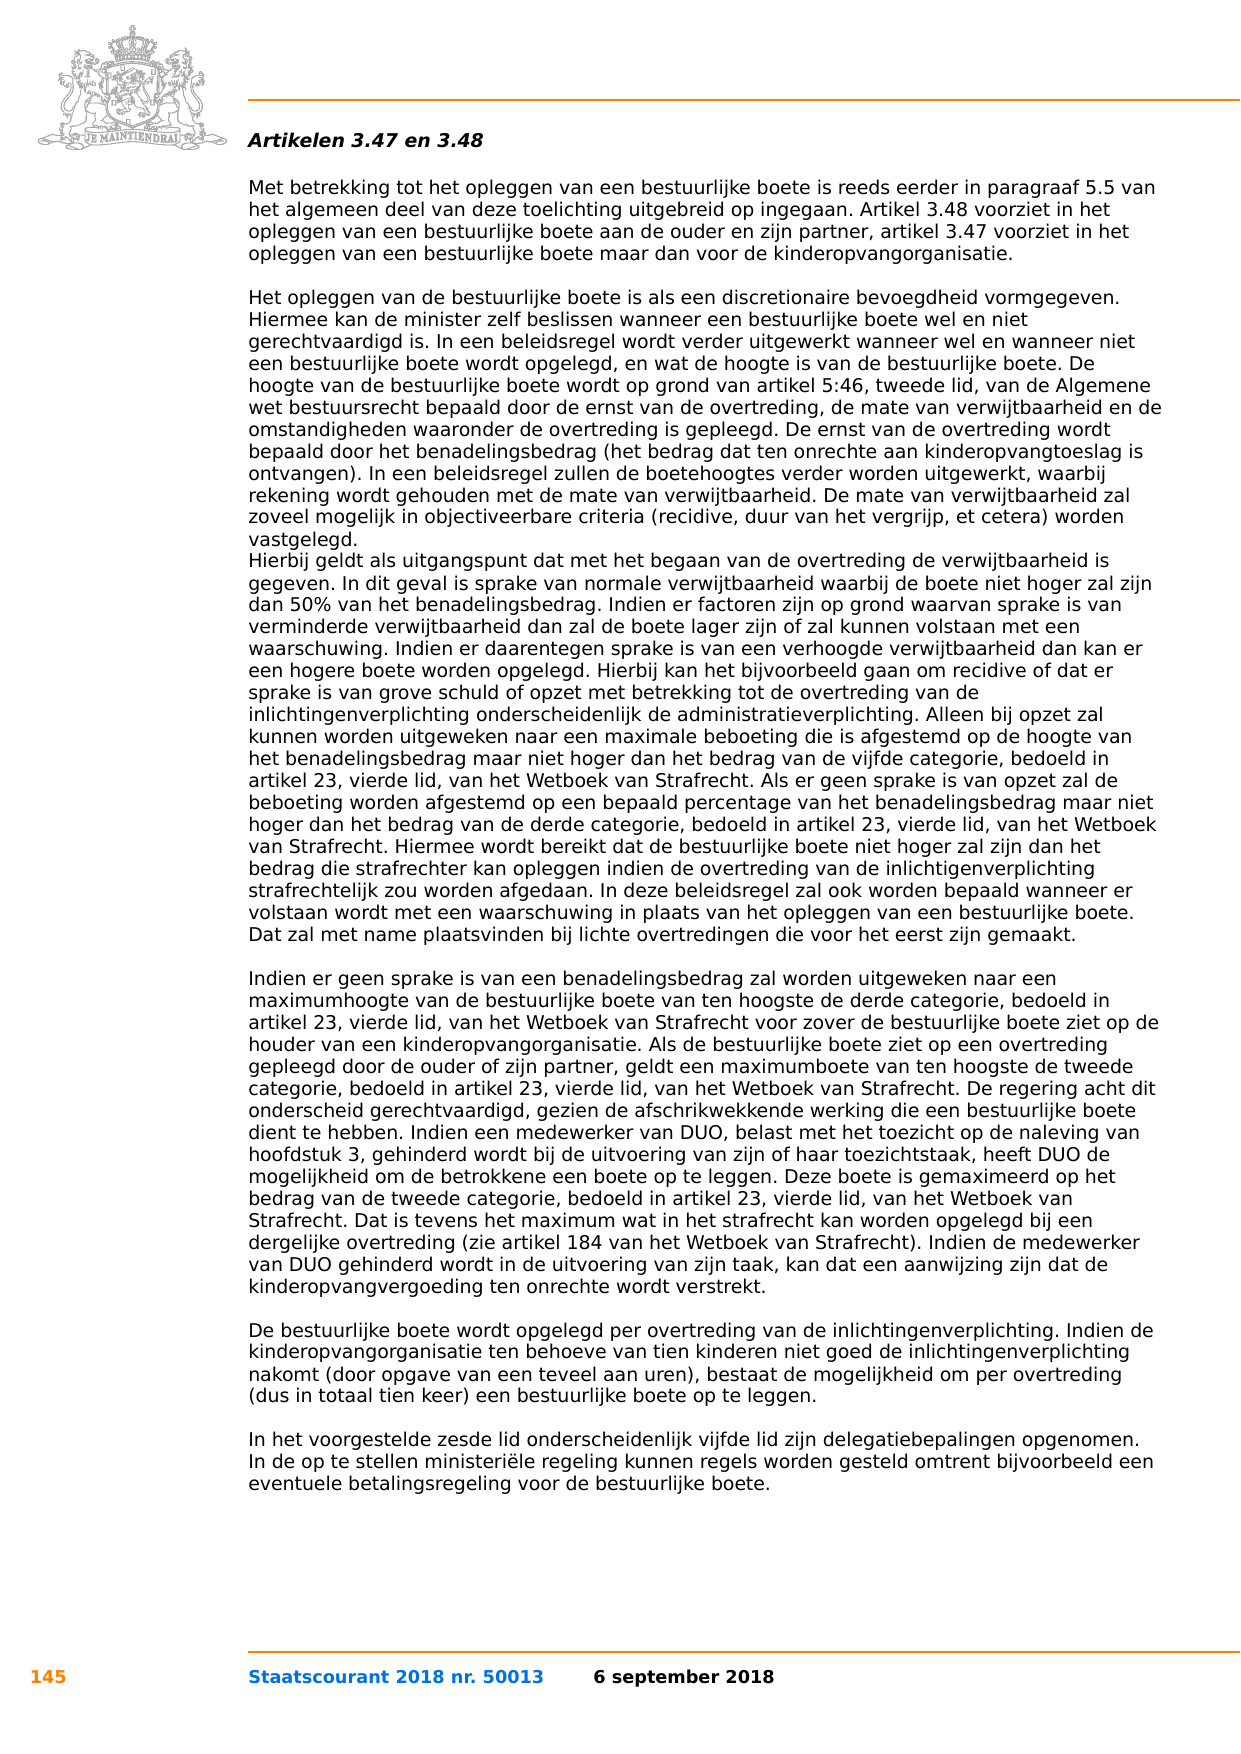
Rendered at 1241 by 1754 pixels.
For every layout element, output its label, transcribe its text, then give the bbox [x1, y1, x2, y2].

text Het opleggen van de bestuurlijke boete is als een discretionaire bevoegdheid vormgegeven. Hiermee kan de minister zelf beslissen wanneer een bestuurlijke boete wel en niet gerechtvaardigd is. In een beleidsregel wordt verder uitgewerkt wanneer wel en wanneer niet een bestuurlijke boete wordt opgelegd, en wat de hoogte is van de bestuurlijke boete. De hoogte van de bestuurlijke boete wordt op grond van artikel 5:46, tweede lid, van de Algemene wet bestuursrecht bepaald door de ernst van de overtreding, de mate van verwijtbaarheid en de omstandigheden waaronder de overtreding is gepleegd. De ernst van de overtreding wordt bepaald door het benadelingsbedrag (het bedrag dat ten onrechte aan kinderopvangtoeslag is ontvangen). In een beleidsregel zullen de boetehoogtes verder worden uitgewerkt, waarbij rekening wordt gehouden met de mate van verwijtbaarheid. De mate van verwijtbaarheid zal zoveel mogelijk in objectiveerbare criteria (recidive, duur van het vergrijp, et cetera) worden vastgelegd. [248, 287, 1163, 550]
text De bestuurlijke boete wordt opgelegd per overtreding van de inlichtingenverplichting. Indien de kinderopvangorganisatie ten behoeve van tien kinderen niet goed de inlichtingenverplichting nakomt (door opgave van een teveel aan uren), bestaat de mogelijkheid om per overtreding (dus in totaal tien keer) een bestuurlijke boete op te leggen. [248, 1319, 1163, 1407]
subtitle Artikelen 3.47 en 3.48 [248, 130, 1163, 152]
text In het voorgestelde zesde lid onderscheidenlijk vijfde lid zijn delegatiebepalingen opgenomen. In de op te stellen ministeriële regeling kunnen regels worden gesteld omtrent bijvoorbeeld een eventuele betalingsregeling voor de bestuurlijke boete. [248, 1429, 1163, 1495]
text Indien er geen sprake is van een benadelingsbedrag zal worden uitgeweken naar een maximumhoogte van de bestuurlijke boete van ten hoogste de derde categorie, bedoeld in artikel 23, vierde lid, van het Wetboek van Strafrecht voor zover de bestuurlijke boete ziet op de houder van een kinderopvangorganisatie. Als de bestuurlijke boete ziet op een overtreding gepleegd door de ouder of zijn partner, geldt een maximumboete van ten hoogste de tweede categorie, bedoeld in artikel 23, vierde lid, van het Wetboek van Strafrecht. De regering acht dit onderscheid gerechtvaardigd, gezien de afschrikwekkende werking die een bestuurlijke boete dient te hebben. Indien een medewerker van DUO, belast met het toezicht op de naleving van hoofdstuk 3, gehinderd wordt bij de uitvoering van zijn of haar toezichtstaak, heeft DUO de mogelijkheid om de betrokkene een boete op te leggen. Deze boete is gemaximeerd op het bedrag van de tweede categorie, bedoeld in artikel 23, vierde lid, van het Wetboek van Strafrecht. Dat is tevens het maximum wat in het strafrecht kan worden opgelegd bij een dergelijke overtreding (zie artikel 184 van het Wetboek van Strafrecht). Indien de medewerker van DUO gehinderd wordt in de uitvoering van zijn taak, kan dat een aanwijzing zijn dat de kinderopvangvergoeding ten onrechte wordt verstrekt. [248, 968, 1163, 1298]
text Hierbij geldt als uitgangspunt dat met het begaan van de overtreding de verwijtbaarheid is gegeven. In dit geval is sprake van normale verwijtbaarheid waarbij de boete niet hoger zal zijn dan 50% van het benadelingsbedrag. Indien er factoren zijn op grond waarvan sprake is van verminderde verwijtbaarheid dan zal de boete lager zijn of zal kunnen volstaan met een waarschuwing. Indien er daarentegen sprake is van een verhoogde verwijtbaarheid dan kan er een hogere boete worden opgelegd. Hierbij kan het bijvoorbeeld gaan om recidive of dat er sprake is van grove schuld of opzet met betrekking tot de overtreding van de inlichtingenverplichting onderscheidenlijk de administratieverplichting. Alleen bij opzet zal kunnen worden uitgeweken naar een maximale beboeting die is afgestemd op de hoogte van het benadelingsbedrag maar niet hoger dan het bedrag van de vijfde categorie, bedoeld in artikel 23, vierde lid, van het Wetboek van Strafrecht. Als er geen sprake is van opzet zal de beboeting worden afgestemd op een bepaald percentage van het benadelingsbedrag maar niet hoger dan het bedrag van de derde categorie, bedoeld in artikel 23, vierde lid, van het Wetboek van Strafrecht. Hiermee wordt bereikt dat de bestuurlijke boete niet hoger zal zijn dan het bedrag die strafrechter kan opleggen indien de overtreding van de inlichtigenverplichting strafrechtelijk zou worden afgedaan. In deze beleidsregel zal ook worden bepaald wanneer er volstaan wordt met een waarschuwing in plaats van het opleggen van een bestuurlijke boete. Dat zal met name plaatsvinden bij lichte overtredingen die voor het eerst zijn gemaakt. [248, 550, 1163, 946]
picture [38, 25, 227, 150]
text Met betrekking tot het opleggen van een bestuurlijke boete is reeds eerder in paragraaf 5.5 van het algemeen deel van deze toelichting uitgebreid op ingegaan. Artikel 3.48 voorziet in het opleggen van een bestuurlijke boete aan de ouder en zijn partner, artikel 3.47 voorziet in het opleggen van een bestuurlijke boete maar dan voor de kinderopvangorganisatie. [248, 177, 1163, 265]
